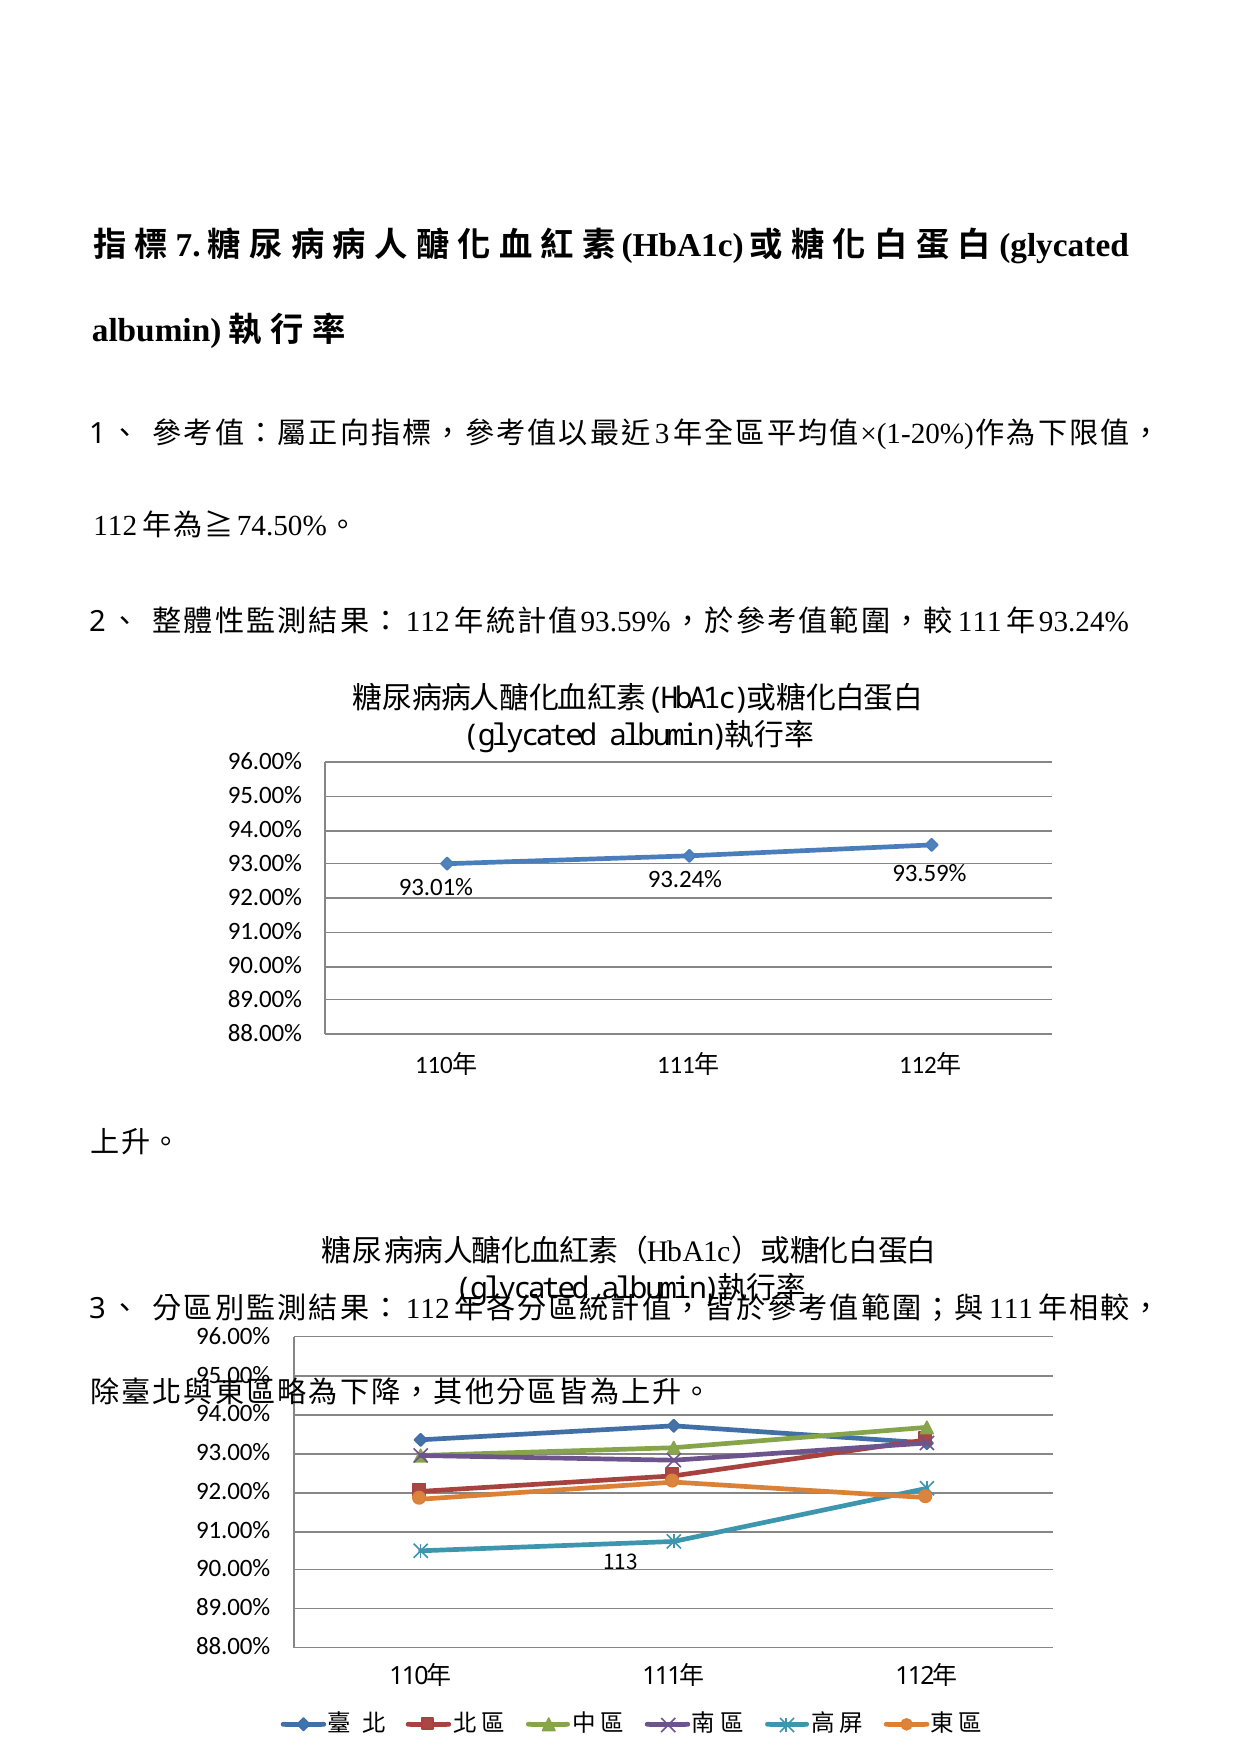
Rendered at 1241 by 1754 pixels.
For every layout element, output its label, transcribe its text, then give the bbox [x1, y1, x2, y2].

list 整體性監測結果：112年統計值93.59%，於參考值範圍，較111年93.24%上升。 [89, 535, 1145, 1160]
list 參考值：屬正向指標，參考值以最近3年全區平均值×(1-20%)作為下限值，112年為≧74.50%。 [89, 348, 1145, 535]
list 分區別監測結果：112年各分區統計值，皆於參考值範圍；與111年相較，除臺北與東區略為下降，其他分區皆為上升。 [89, 1223, 1145, 1410]
subtitle 指標7.糖尿病病人醣化血紅素(HbA1c)或糖化白蛋白(glycated albumin)執行率 [89, 160, 1151, 348]
